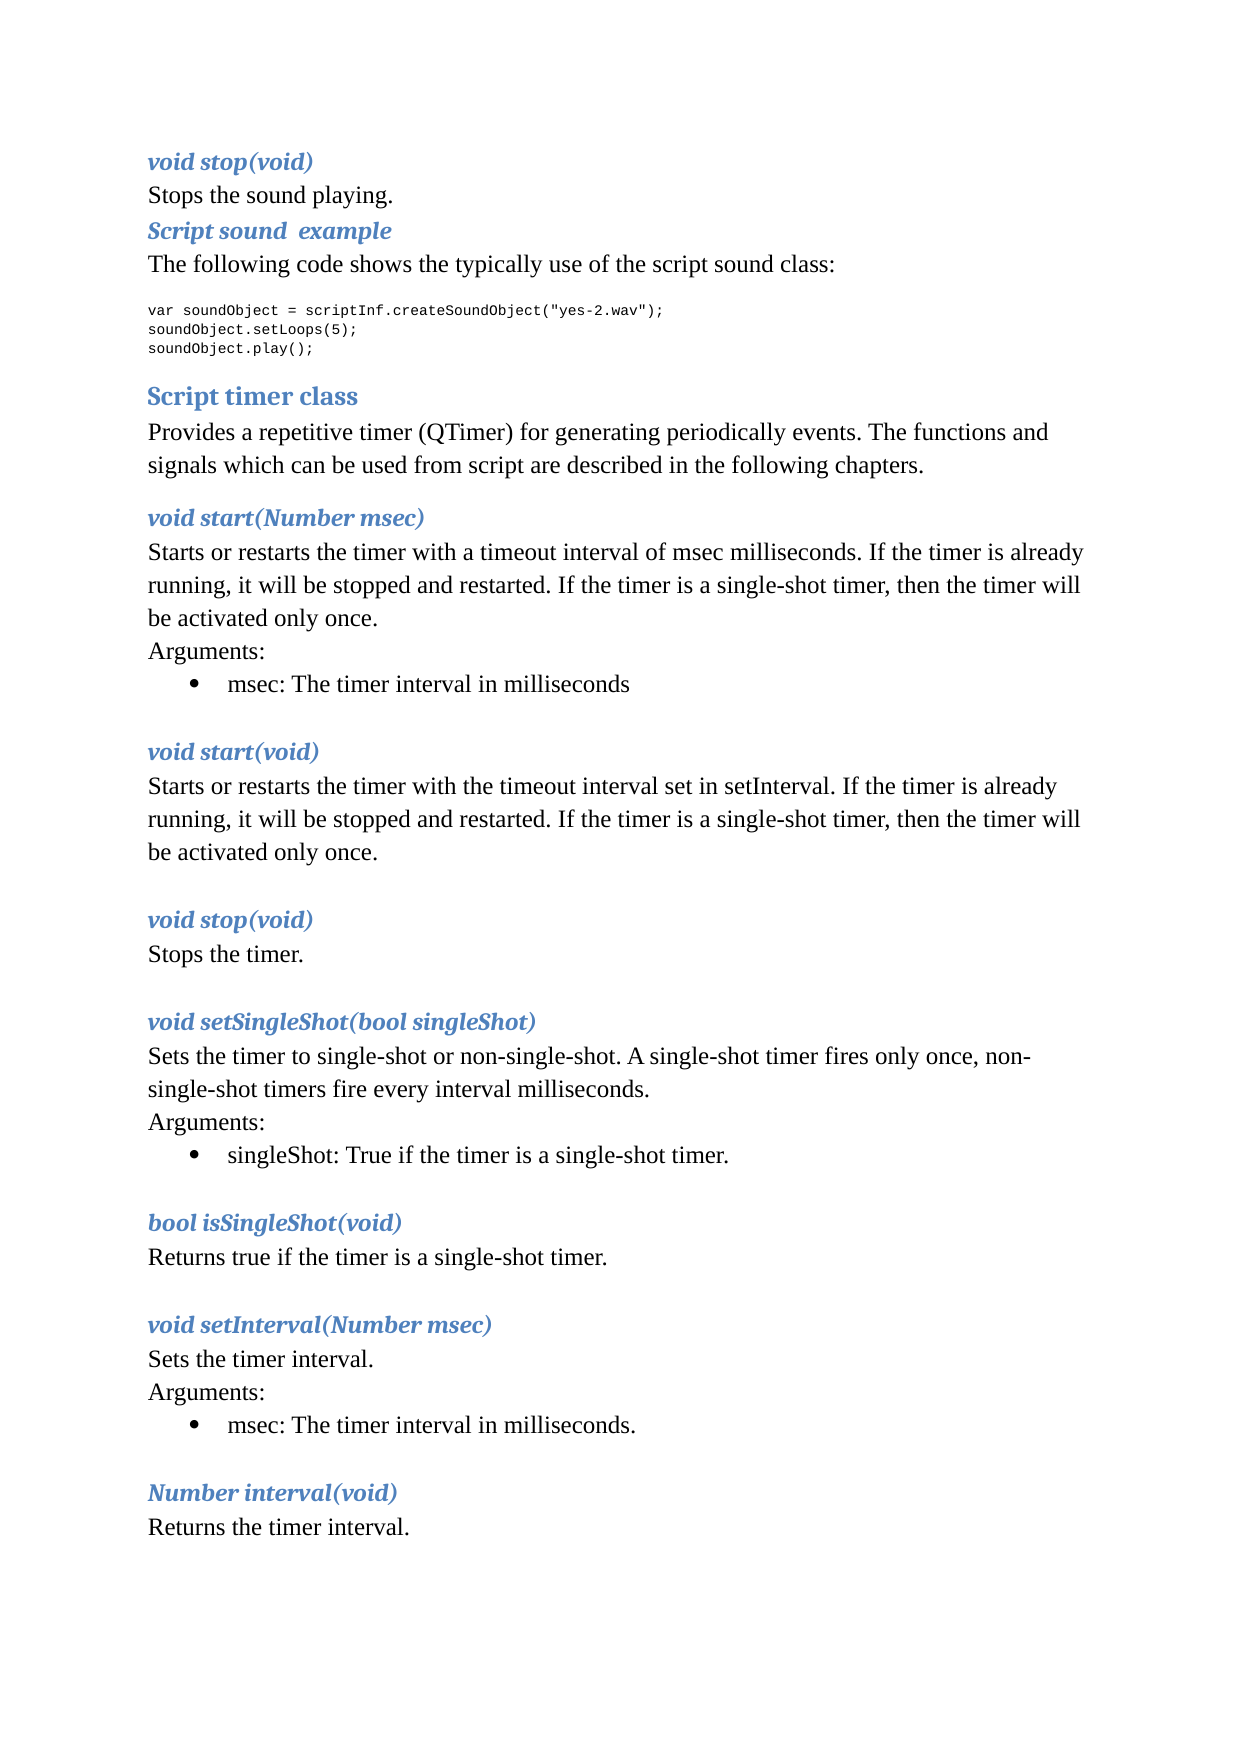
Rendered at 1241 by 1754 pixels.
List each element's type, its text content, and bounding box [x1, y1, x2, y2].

subtitle bool isSingleShot(void) [148, 1209, 1093, 1238]
subtitle void stop(void) [148, 148, 1093, 176]
text Sets the timer interval. [148, 1344, 1093, 1373]
subtitle void stop(void) [148, 906, 1093, 934]
text Arguments: [148, 1107, 1093, 1136]
text Returns the timer interval. [148, 1512, 1093, 1541]
text Starts or restarts the timer with the timeout interval set in setInterval. If the timer is already running, it will be stopped and restarted. If the timer is a single-shot timer, then the timer will be activated only once. [148, 771, 1093, 866]
subtitle void start(void) [148, 738, 1093, 767]
subtitle void start(Number msec) [148, 504, 1093, 532]
subtitle Number interval(void) [148, 1479, 1093, 1508]
text Arguments: [148, 636, 1093, 664]
text Starts or restarts the timer with a timeout interval of msec milliseconds. If the timer is already running, it will be stopped and restarted. If the timer is a single-shot timer, then the timer will be activated only once. [148, 537, 1093, 632]
text Provides a repetitive timer (QTimer) for generating periodically events. The functions and signals which can be used from script are described in the following chapters. [148, 417, 1093, 479]
subtitle Script timer class [148, 381, 1093, 412]
subtitle void setInterval(Number msec) [148, 1311, 1093, 1339]
text soundObject.setLoops(5); [148, 322, 1093, 339]
list msec: The timer interval in milliseconds. [190, 1410, 1093, 1439]
text The following code shows the typically use of the script sound class: [148, 249, 1093, 278]
list singleShot: True if the timer is a single-shot timer. [190, 1140, 1093, 1169]
subtitle void setSingleShot(bool singleShot) [148, 1008, 1093, 1037]
text Sets the timer to single-shot or non-single-shot. A single-shot timer fires only once, non-single-shot timers fire every interval milliseconds. [148, 1041, 1093, 1103]
list msec: The timer interval in milliseconds [190, 669, 1093, 698]
subtitle Script sound example [148, 217, 1093, 245]
text Returns true if the timer is a single-shot timer. [148, 1242, 1093, 1271]
text var soundObject = scriptInf.createSoundObject("yes-2.wav"); [148, 303, 1093, 320]
text Stops the timer. [148, 939, 1093, 968]
text Arguments: [148, 1377, 1093, 1406]
text soundObject.play(); [148, 341, 1093, 358]
text Stops the sound playing. [148, 181, 1093, 209]
